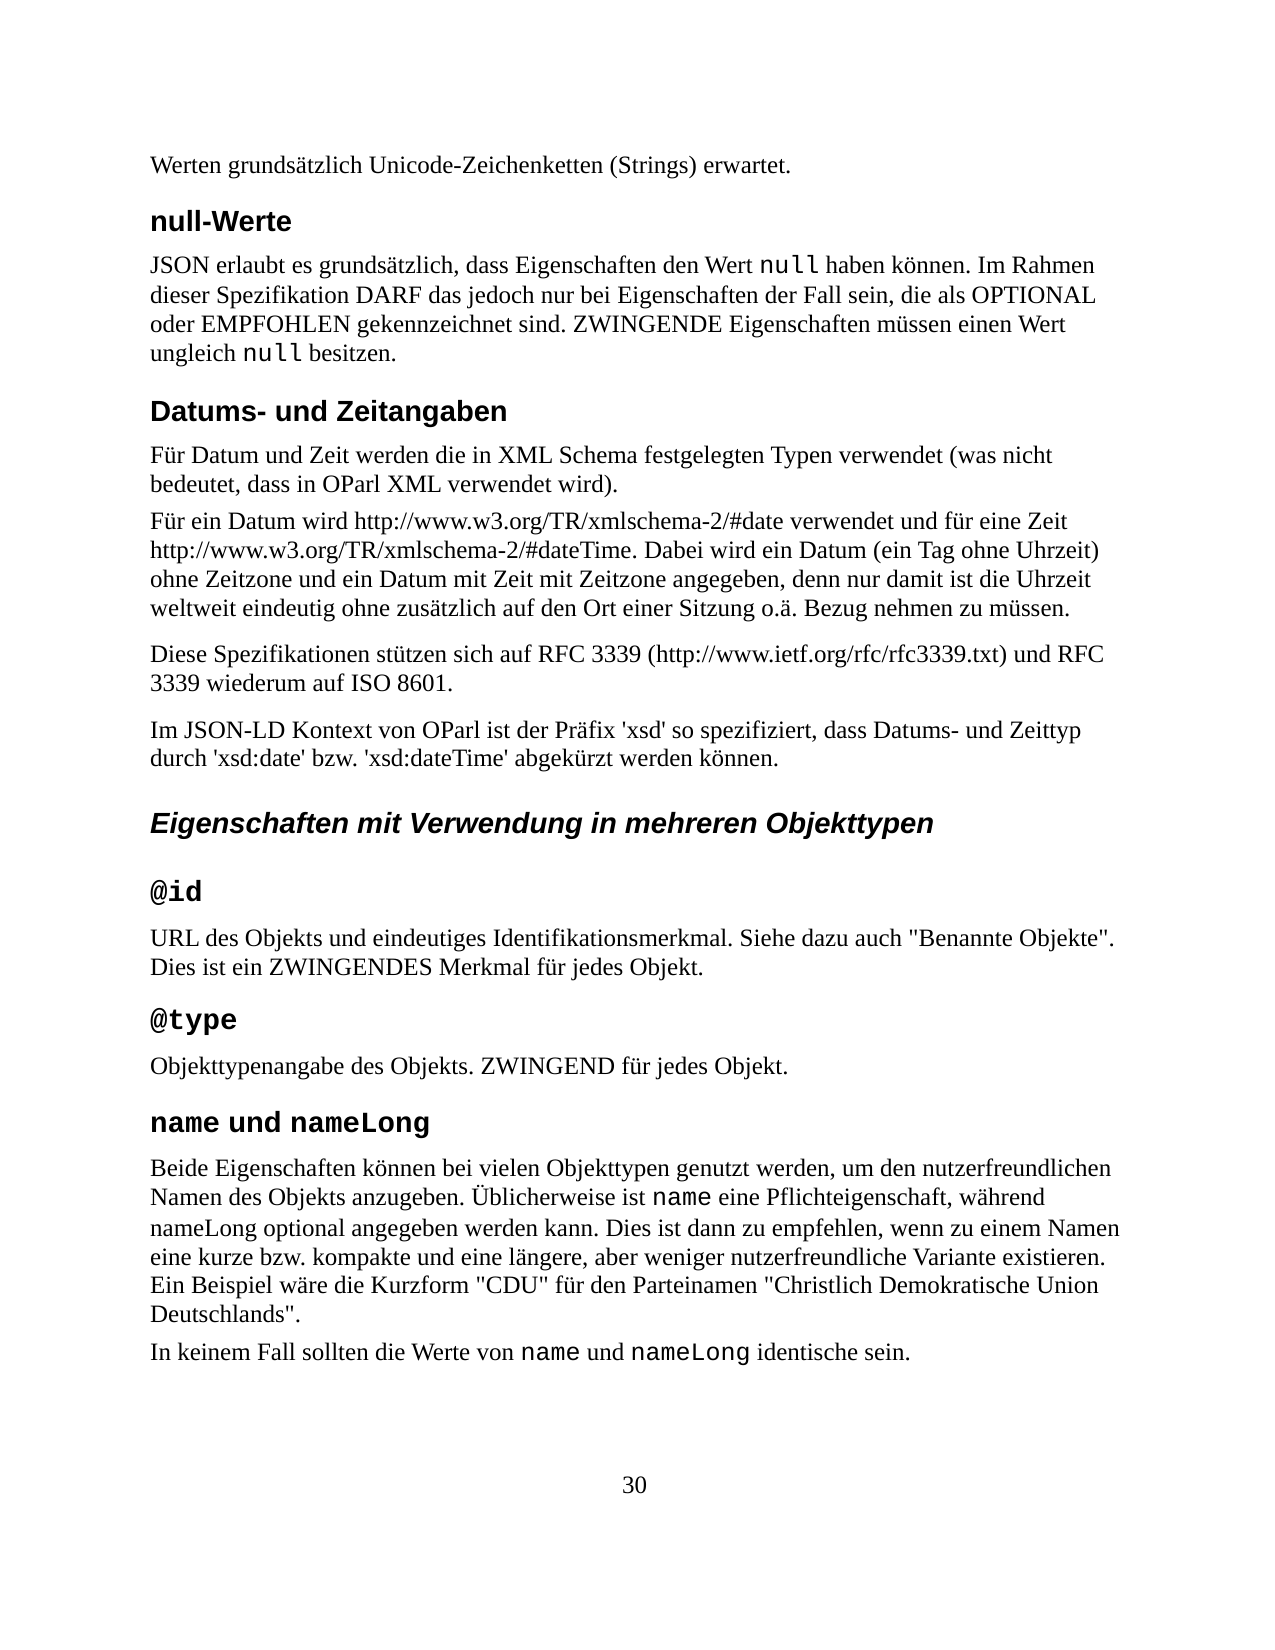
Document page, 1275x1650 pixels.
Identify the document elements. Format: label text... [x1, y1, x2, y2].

subtitle Datums- und Zeitangaben [150, 394, 1125, 427]
text Diese Spezifikationen stützen sich auf RFC 3339 (http://www.ietf.org/rfc/rfc3339.txt) und RFC 3339 wiederum auf ISO 8601. [150, 639, 1125, 697]
text Objekttypenangabe des Objekts. ZWINGEND für jedes Objekt. [150, 1051, 1125, 1079]
subtitle name und nameLong [150, 1104, 1125, 1141]
subtitle Eigenschaften mit Verwendung in mehreren Objekttypen [150, 806, 1125, 840]
text Beide Eigenschaften können bei vielen Objekttypen genutzt werden, um den nutzerfreundlichen Namen des Objekts anzugeben. Üblicherweise ist name eine Pflichteigenschaft, während nameLong optional angegeben werden kann. Dies ist dann zu empfehlen, wenn zu einem Namen eine kurze bzw. kompakte und eine längere, aber weniger nutzerfreundliche Variante existieren. Ein Beispiel wäre die Kurzform "CDU" für den Parteinamen "Christlich Demokratische Union Deutschlands". [150, 1153, 1125, 1328]
subtitle @type [150, 1005, 1125, 1038]
text Für Datum und Zeit werden die in XML Schema festgelegten Typen verwendet (was nicht bedeutet, dass in OParl XML verwendet wird). [150, 440, 1125, 497]
subtitle @id [150, 877, 1125, 910]
text JSON erlaubt es grundsätzlich, dass Eigenschaften den Wert null haben können. Im Rahmen dieser Spezifikation DARF das jedoch nur bei Eigenschaften der Fall sein, die als OPTIONAL oder EMPFOHLEN gekennzeichnet sind. ZWINGENDE Eigenschaften müssen einen Wert ungleich null besitzen. [150, 250, 1125, 369]
text In keinem Fall sollten die Werte von name und nameLong identische sein. [150, 1337, 1125, 1368]
text Werten grundsätzlich Unicode-Zeichenketten (Strings) erwartet. [150, 150, 1125, 179]
subtitle null-Werte [150, 204, 1125, 237]
text Im JSON-LD Kontext von OParl ist der Präfix 'xsd' so spezifiziert, dass Datums- und Zeittyp durch 'xsd:date' bzw. 'xsd:dateTime' abgekürzt werden können. [150, 715, 1125, 772]
text URL des Objekts und eindeutiges Identifikationsmerkmal. Siehe dazu auch "Benannte Objekte". Dies ist ein ZWINGENDES Merkmal für jedes Objekt. [150, 923, 1125, 980]
text Für ein Datum wird http://www.w3.org/TR/xmlschema-2/#date verwendet und für eine Zeit http://www.w3.org/TR/xmlschema-2/#dateTime. Dabei wird ein Datum (ein Tag ohne Uhrzeit) ohne Zeitzone und ein Datum mit Zeit mit Zeitzone angegeben, denn nur damit ist die Uhrzeit weltweit eindeutig ohne zusätzlich auf den Ort einer Sitzung o.ä. Bezug nehmen zu müssen. [150, 506, 1125, 621]
